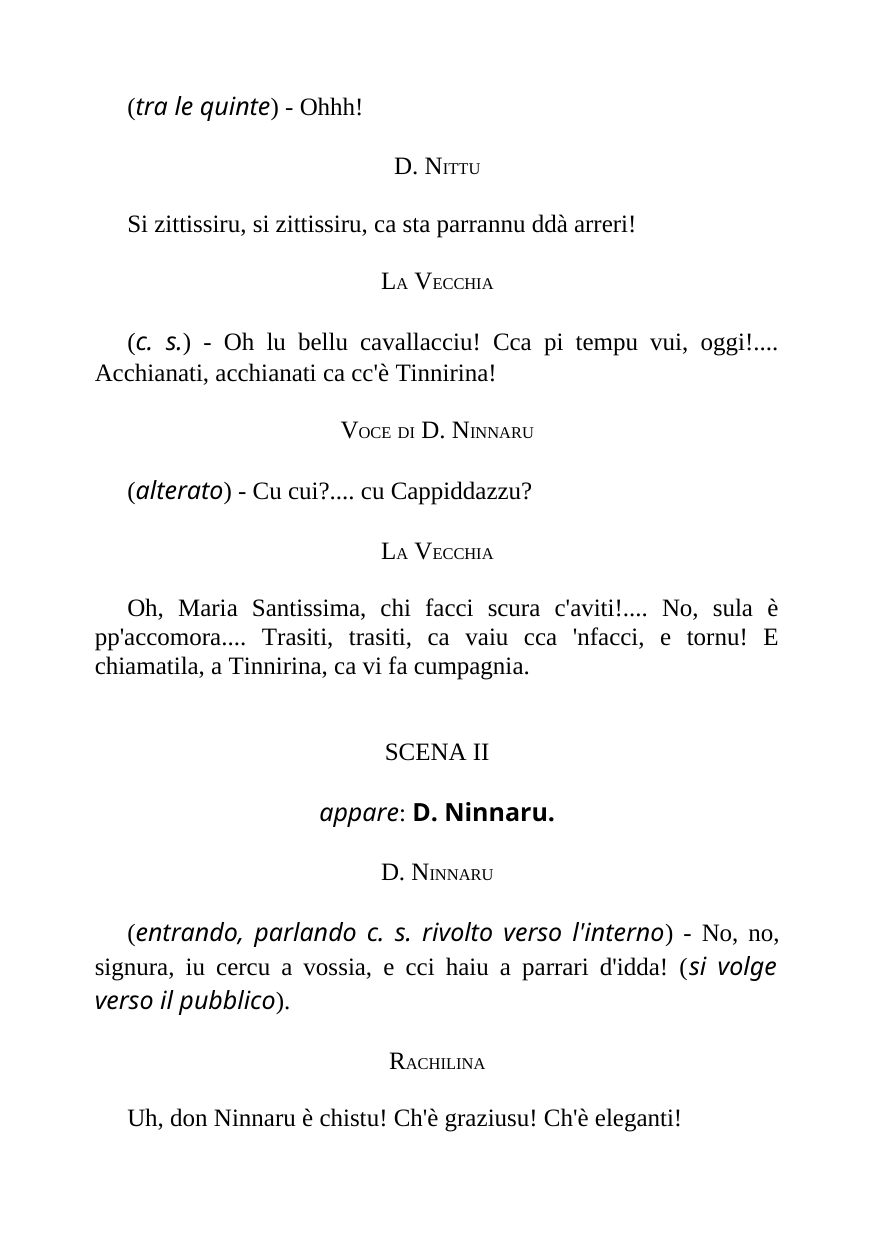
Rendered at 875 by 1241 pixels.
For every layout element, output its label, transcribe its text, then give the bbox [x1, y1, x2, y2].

text (entrando, parlando c. s. rivolto verso l'interno) - No, no, signura, iu cercu a vossia, e cci haiu a parrari d'idda! (si volge verso il pubblico). [94, 915, 779, 1017]
text (c. s.) - Oh lu bellu cavallacciu! Cca pi tempu vui, oggi!.... Acchianati, acchianati ca cc'è Tinnirina! [94, 324, 779, 387]
text La Vecchia [94, 536, 779, 564]
text Rachilina [94, 1046, 779, 1074]
text La Vecchia [94, 266, 779, 295]
text appare: D. Ninnaru. [94, 794, 779, 828]
text (alterato) - Cu cui?.... cu Cappiddazzu? [94, 473, 779, 507]
text Oh, Maria Santissima, chi facci scura c'aviti!.... No, sula è pp'accomora.... Trasiti, trasiti, ca vaiu cca 'nfacci, e tornu! E chiamatila, a Tinnirina, ca vi fa cumpagnia. [94, 593, 779, 679]
text D. Ninnaru [94, 857, 779, 886]
text Si zittissiru, si zittissiru, ca sta parrannu ddà arreri! [94, 209, 779, 238]
text D. Nittu [94, 151, 779, 180]
text SCENA II [94, 737, 779, 766]
text Uh, don Ninnaru è chistu! Ch'è graziusu! Ch'è eleganti! [94, 1103, 779, 1132]
text Voce di D. Ninnaru [94, 415, 779, 444]
text (tra le quinte) - Ohhh! [94, 88, 779, 123]
